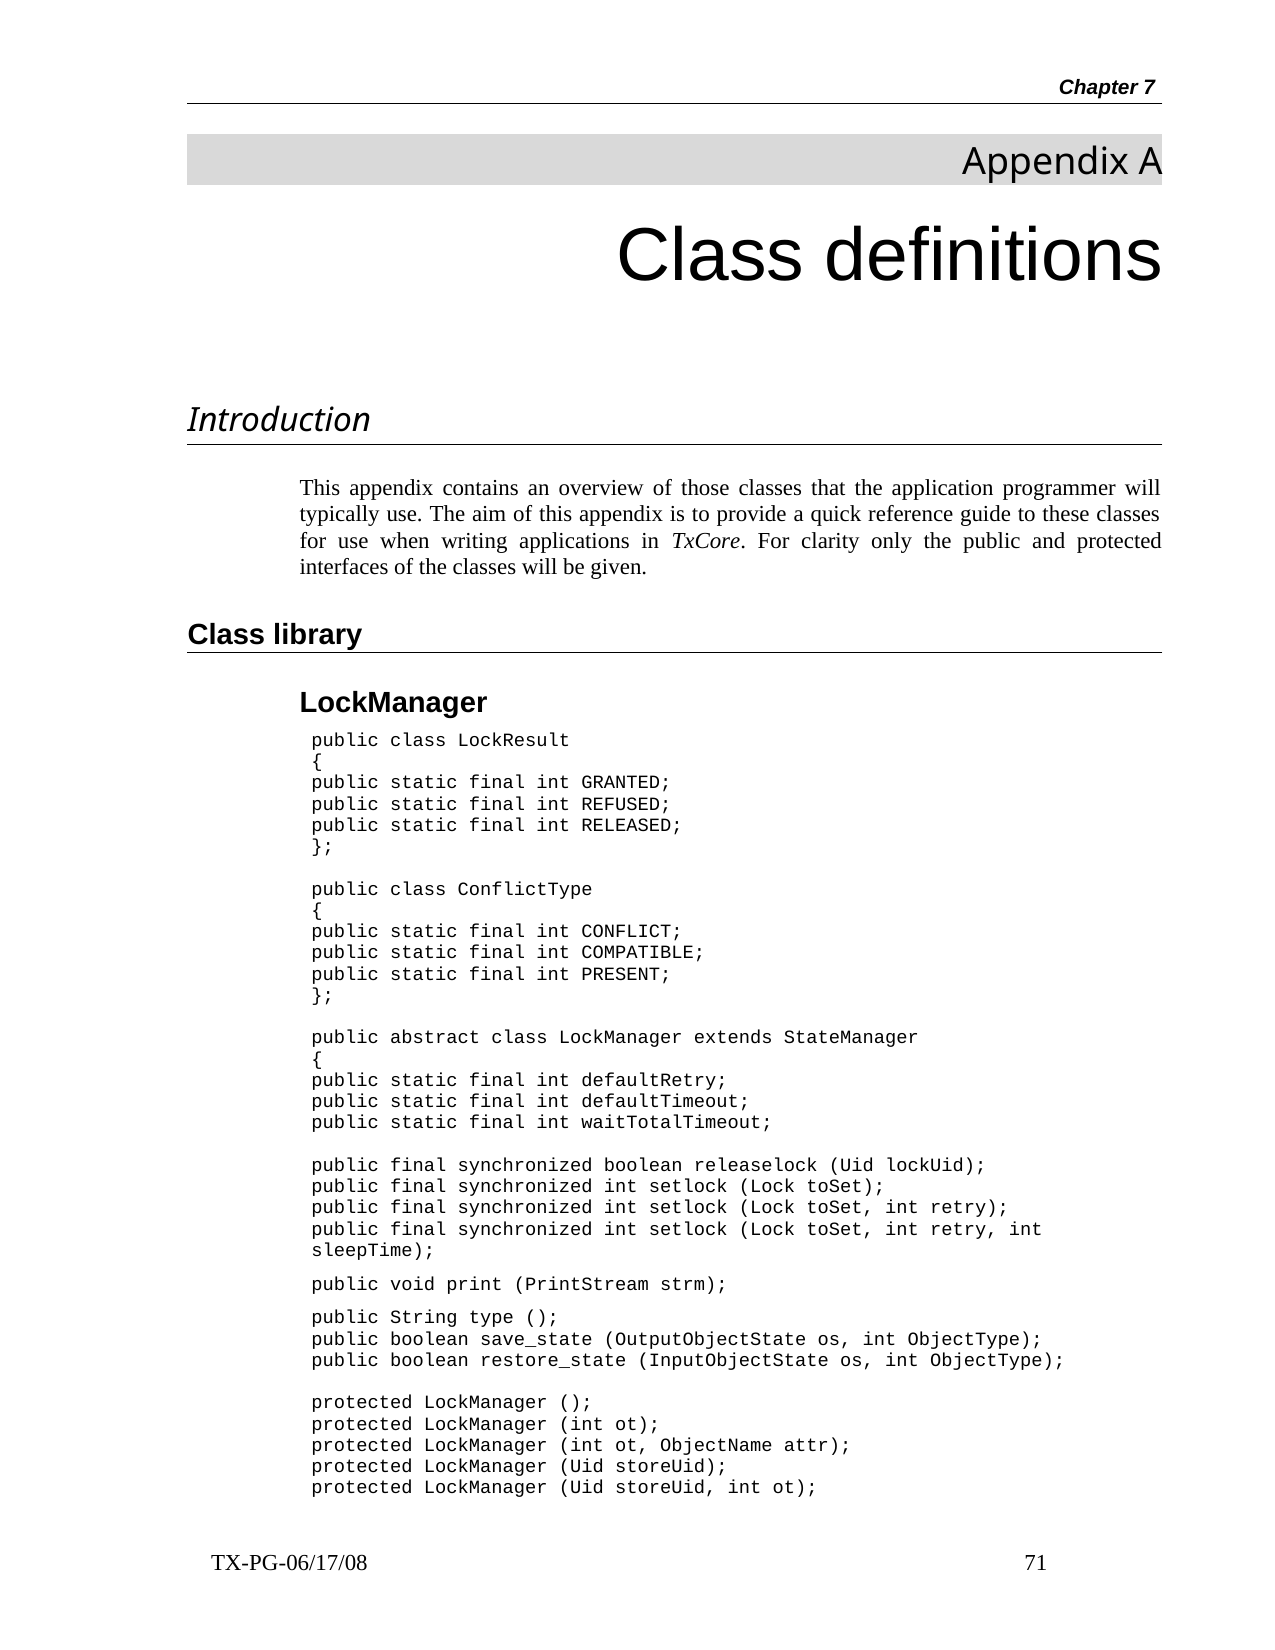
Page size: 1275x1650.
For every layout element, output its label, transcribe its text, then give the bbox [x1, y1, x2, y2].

text This appendix contains an overview of those classes that the application programmer will typically use. The aim of this appendix is to provide a quick reference guide to these classes for use when writing applications in TxCore. For clarity only the public and protected interfaces of the classes will be given. [299, 474, 1162, 579]
text public String type (); public boolean save_state (OutputObjectState os, int ObjectType); public boolean restore_state (InputObjectState os, int ObjectType); protected LockManager (); protected LockManager (int ot); protected LockManager (int ot, ObjectName attr); protected LockManager (Uid storeUid); protected LockManager (Uid storeUid, int ot); [311, 1308, 1162, 1499]
subtitle Class library [187, 617, 1162, 652]
title Class definitions [302, 210, 1162, 296]
text Introduction [187, 396, 1162, 444]
text public void print (PrintStream strm); [311, 1274, 1162, 1296]
subtitle LockManager [299, 685, 1162, 718]
text public class LockResult { public static final int GRANTED; public static final int REFUSED; public static final int RELEASED; }; public class ConflictType { public static final int CONFLICT; public static final int COMPATIBLE; public static final int PRESENT; }; public abstract class LockManager extends StateManager { public static final int defaultRetry; public static final int defaultTimeout; public static final int waitTotalTimeout; public final synchronized boolean releaselock (Uid lockUid); public final synchronized int setlock (Lock toSet); public final synchronized int setlock (Lock toSet, int retry); public final synchronized int setlock (Lock toSet, int retry, int sleepTime); [311, 731, 1162, 1262]
